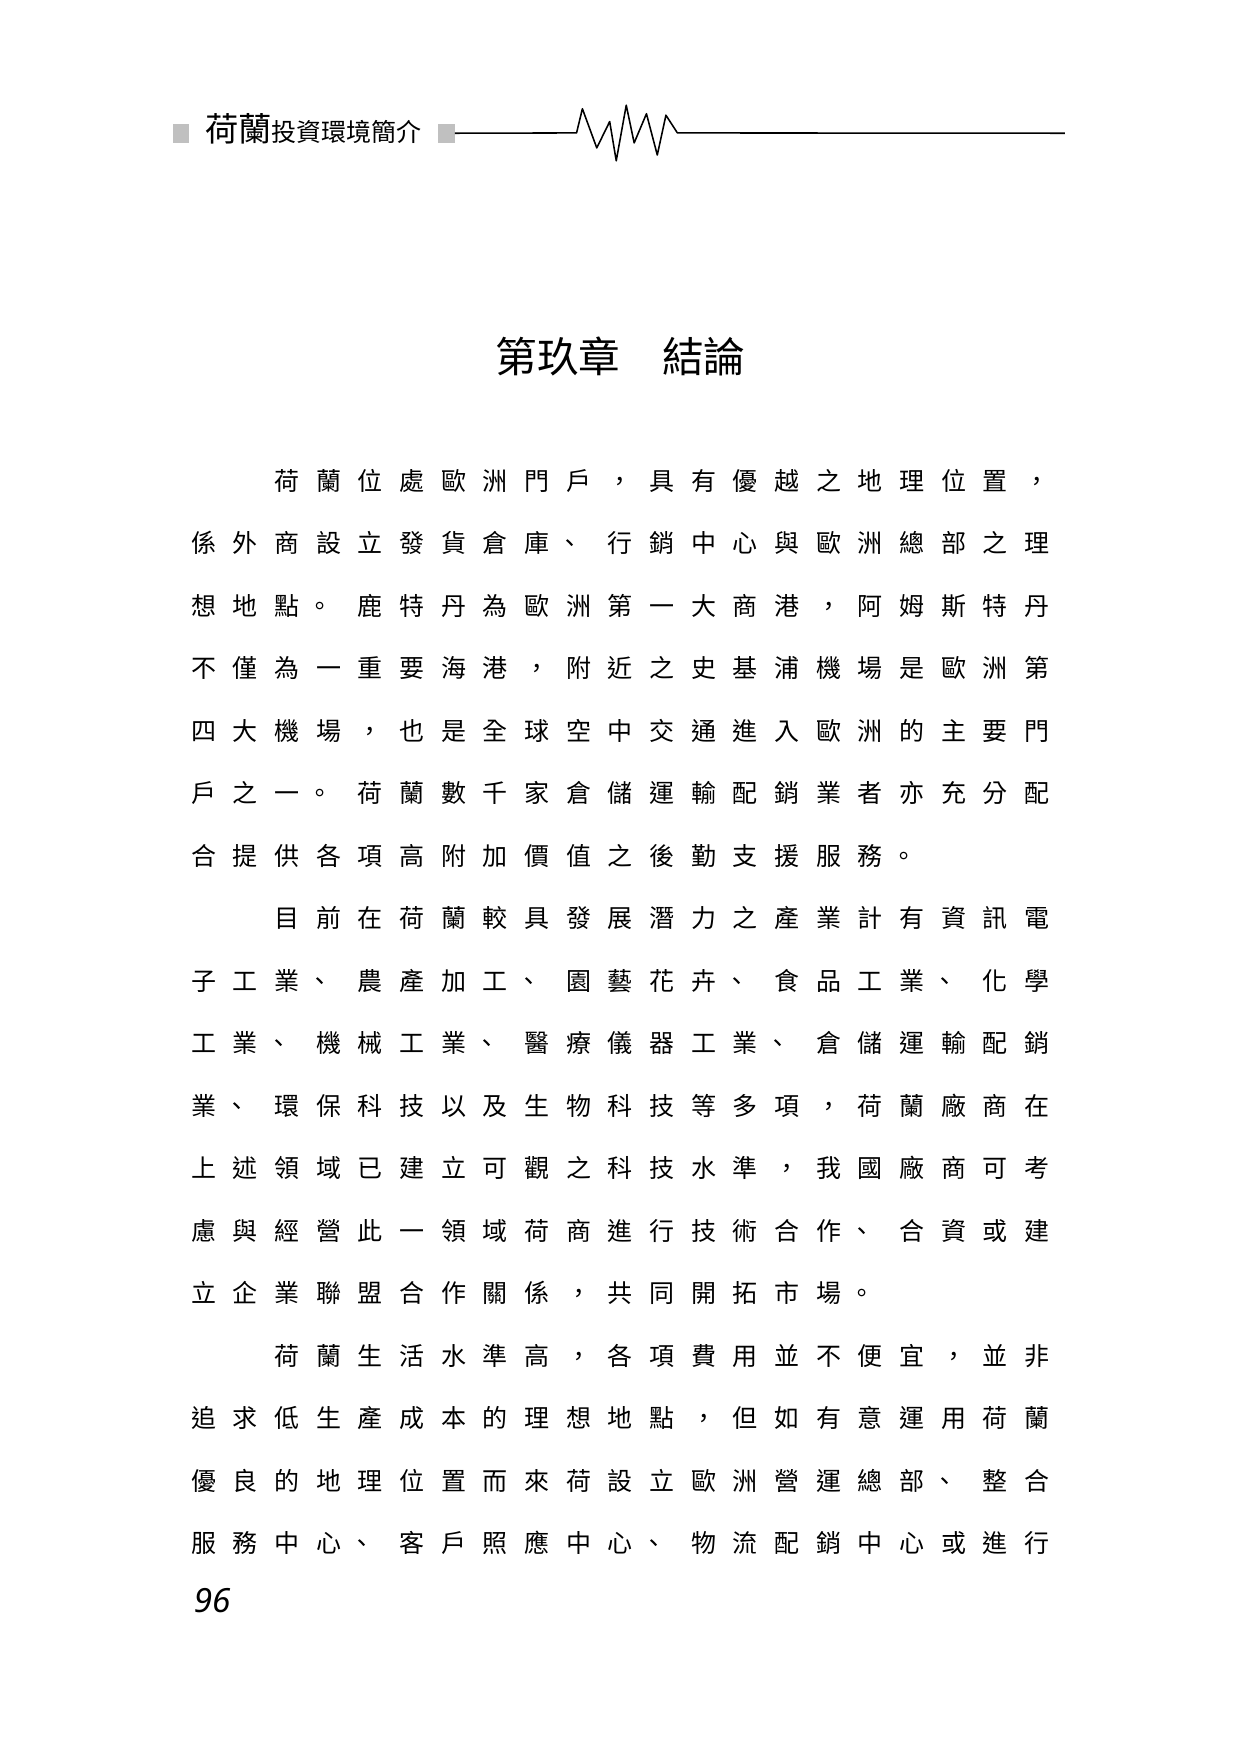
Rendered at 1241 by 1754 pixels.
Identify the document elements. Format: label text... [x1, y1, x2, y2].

text 荷蘭生活水準高，各項費用並不便宜，並非追求低生產成本的理想地點，但如有意運用荷蘭優良的地理位置而來荷設立歐洲營運總部、整合服務中心、客戶照應中心、物流配銷中心或進行 [183, 1313, 1058, 1563]
text 荷蘭位處歐洲門戶，具有優越之地理位置，係外商設立發貨倉庫、行銷中心與歐洲總部之理想地點。鹿特丹為歐洲第一大商港，阿姆斯特丹不僅為一重要海港，附近之史基浦機場是歐洲第四大機場，也是全球空中交通進入歐洲的主要門戶之一。荷蘭數千家倉儲運輸配銷業者亦充分配合提供各項高附加價值之後勤支援服務。 [183, 438, 1058, 875]
text 目前在荷蘭較具發展潛力之產業計有資訊電子工業、農產加工、園藝花卉、食品工業、化學工業、機械工業、醫療儀器工業、倉儲運輸配銷業、環保科技以及生物科技等多項，荷蘭廠商在上述領域已建立可觀之科技水準，我國廠商可考慮與經營此一領域荷商進行技術合作、合資或建立企業聯盟合作關係，共同開拓市場。 [183, 875, 1058, 1313]
text 第玖章 結論 [183, 313, 1058, 375]
